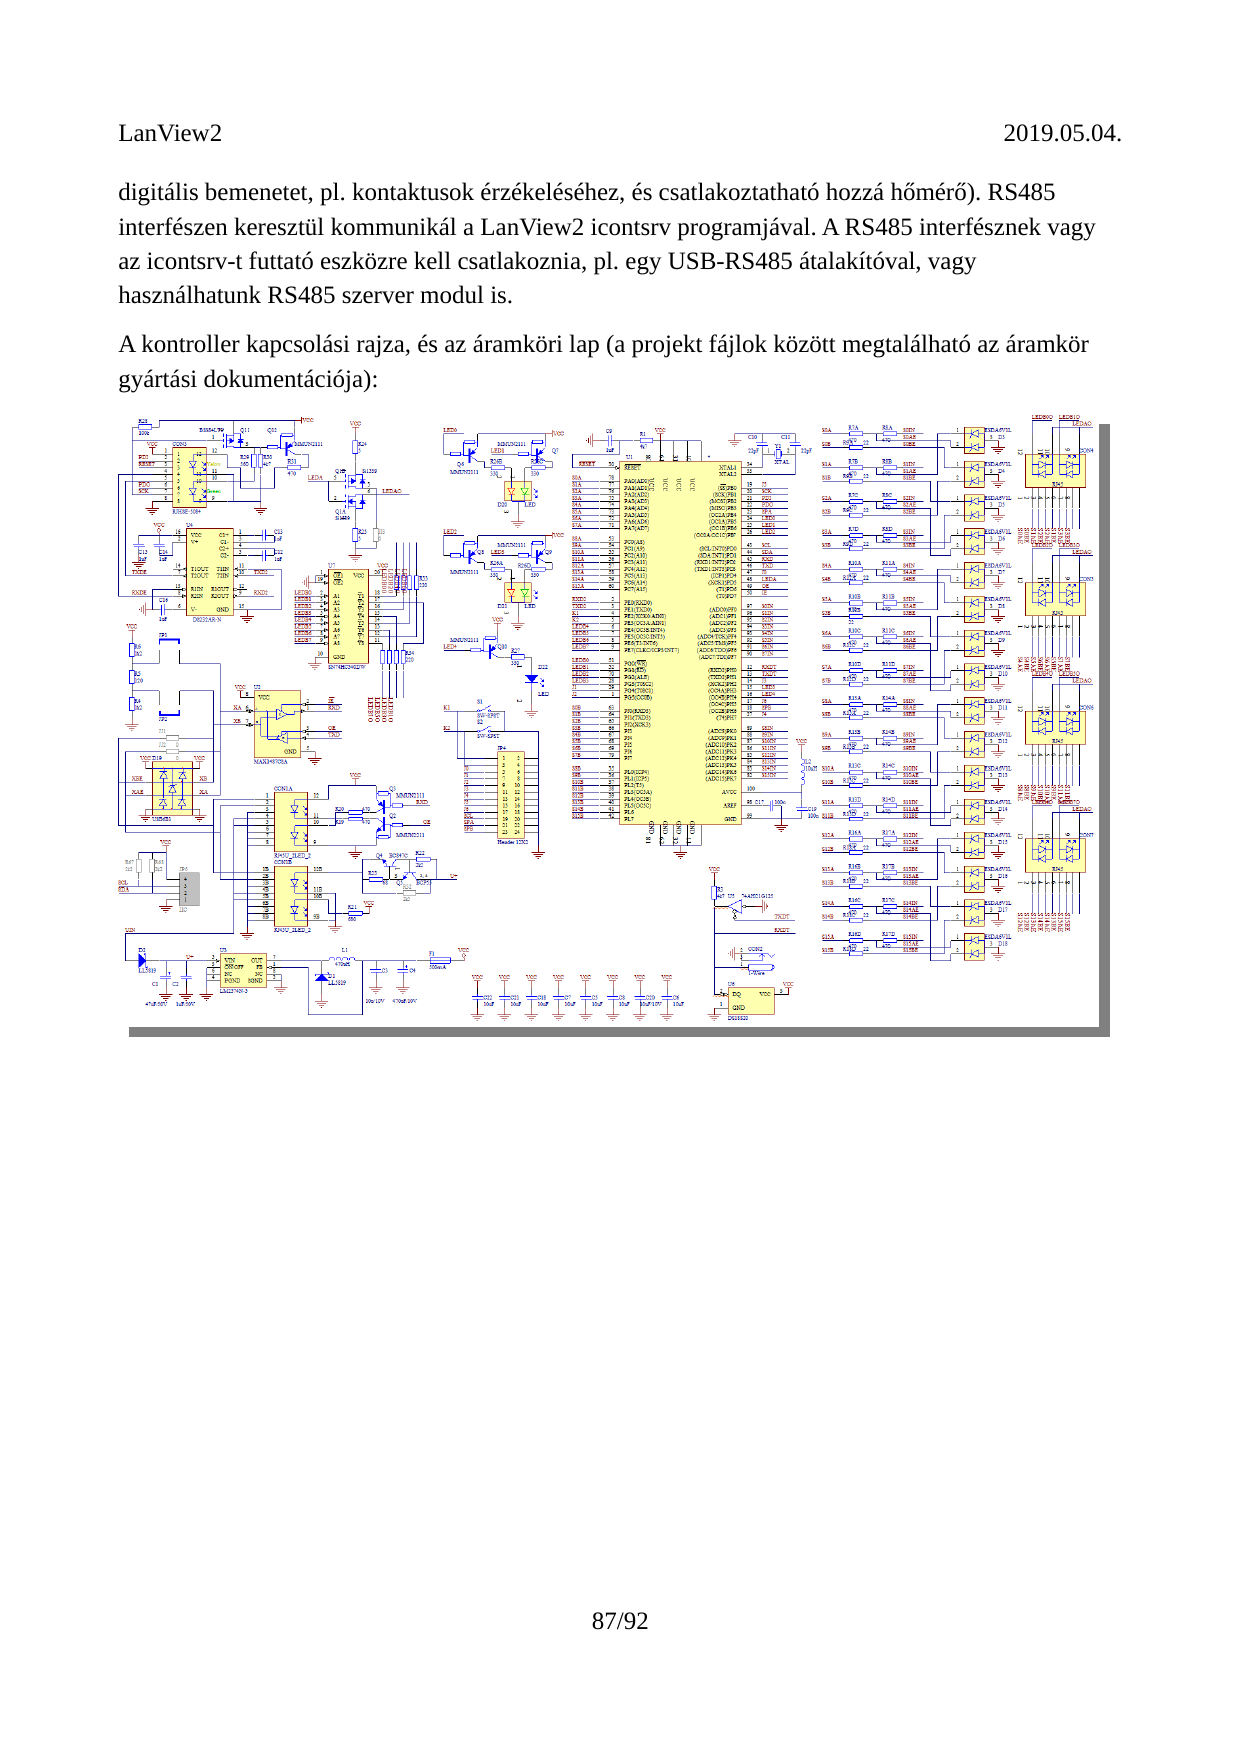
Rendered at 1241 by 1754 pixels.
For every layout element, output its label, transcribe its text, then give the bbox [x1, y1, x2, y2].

text A kontroller kapcsolási rajza, és az áramköri lap (a projekt fájlok között megtalálható az áramkör gyártási dokumentációja): [118, 329, 1122, 393]
text digitális bemenetet, pl. kontaktusok érzékeléséhez, és csatlakoztatható hozzá hőmérő). RS485 interfészen keresztül kommunikál a LanView2 icontsrv programjával. A RS485 interfésznek vagy az icontsrv-t futtató eszközre kell csatlakoznia, pl. egy USB-RS485 átalakítóval, vagy használhatunk RS485 szerver modul is. [118, 177, 1122, 309]
picture [118, 413, 1099, 1027]
